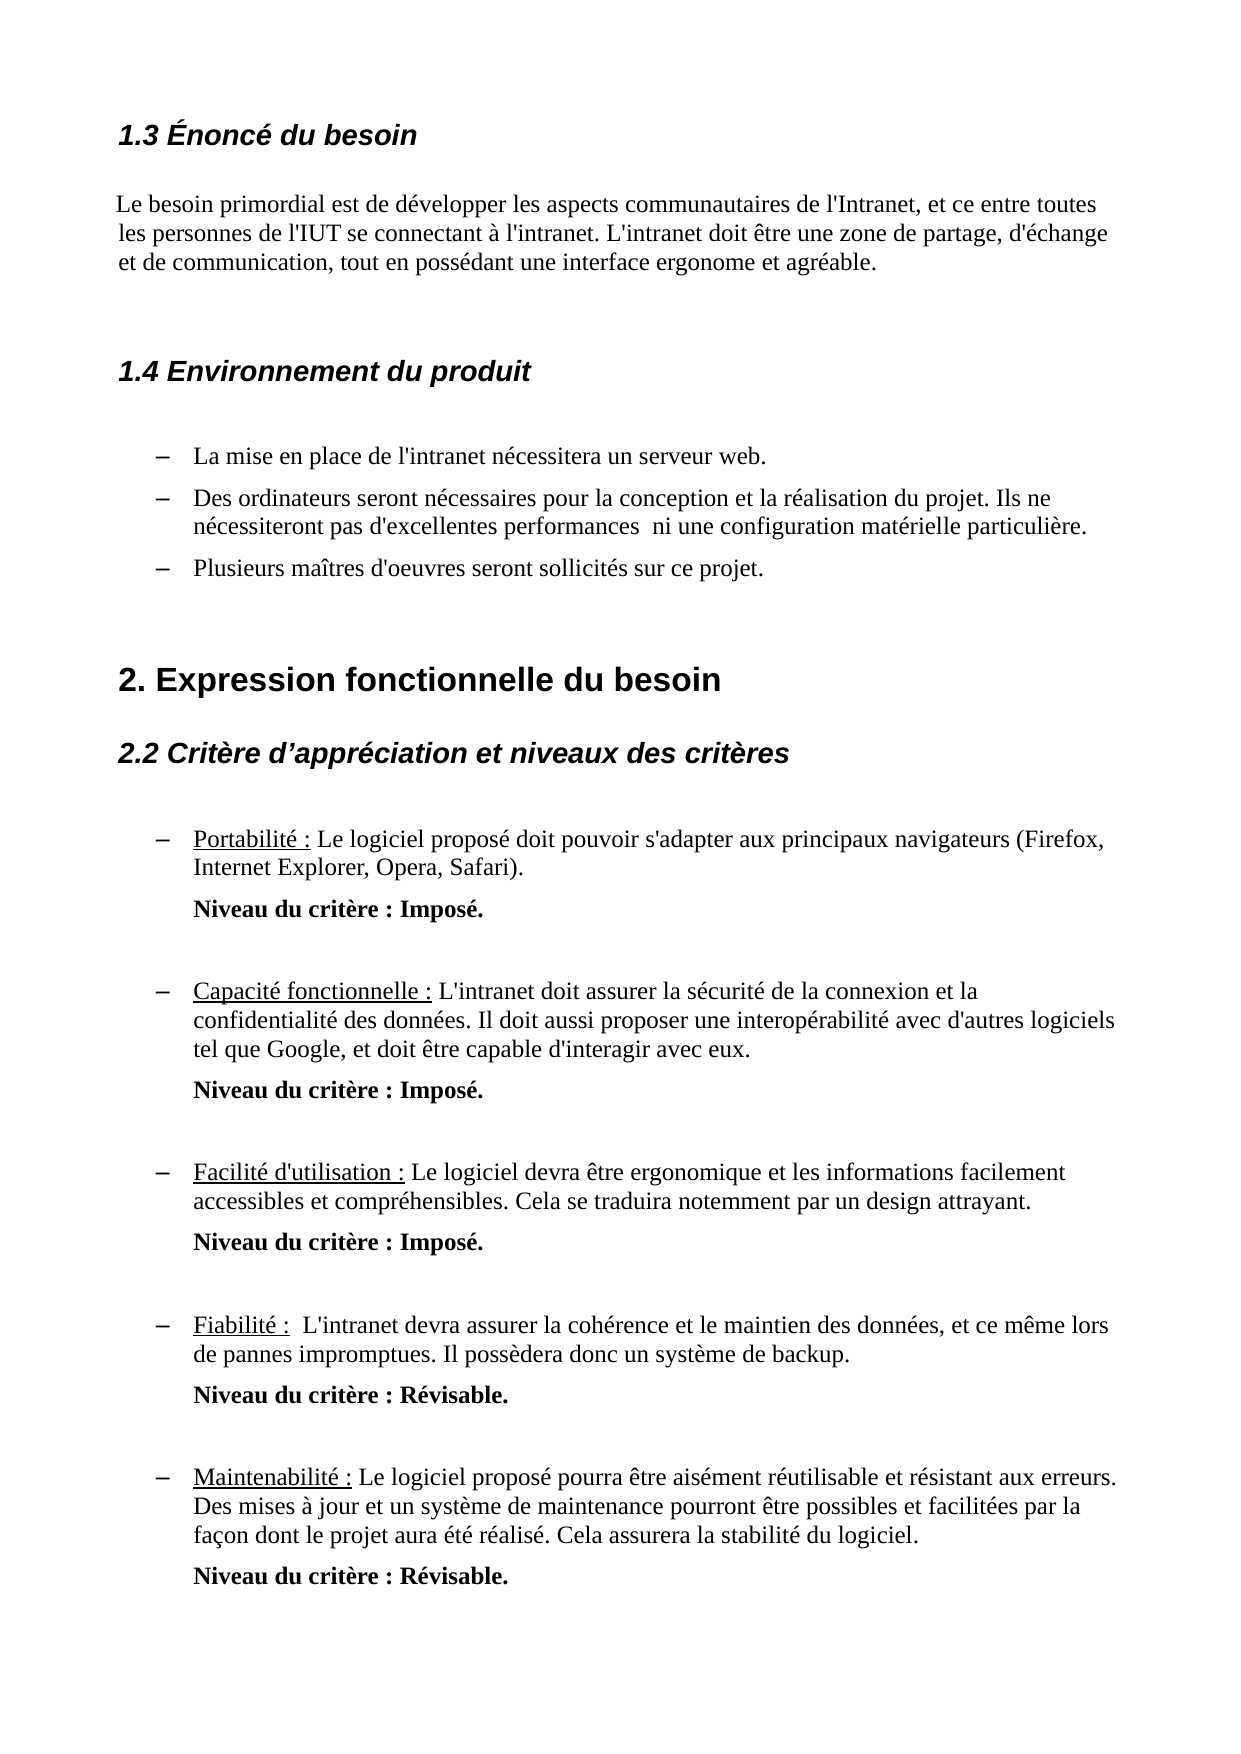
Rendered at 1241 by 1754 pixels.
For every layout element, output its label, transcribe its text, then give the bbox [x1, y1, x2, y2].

subtitle 1.4 Environnement du produit [118, 354, 1122, 388]
list Maintenabilité : Le logiciel proposé pourra être aisément réutilisable et résistant aux erreurs. Des mises à jour et un système de maintenance pourront être possibles et facilitées par la façon dont le projet aura été réalisé. Cela assurera la stabilité du logiciel. [156, 1462, 1122, 1549]
list Fiabilité : L'intranet devra assurer la cohérence et le maintien des données, et ce même lors de pannes impromptues. Il possèdera donc un système de backup. [156, 1310, 1122, 1367]
list Plusieurs maîtres d'oeuvres seront sollicités sur ce projet. [156, 553, 1122, 581]
list Niveau du critère : Révisable. [156, 1561, 1122, 1590]
list Niveau du critère : Imposé. [156, 894, 1122, 922]
list Capacité fonctionnelle : L'intranet doit assurer la sécurité de la connexion et la confidentialité des données. Il doit aussi proposer une interopérabilité avec d'autres logiciels tel que Google, et doit être capable d'interagir avec eux. [156, 976, 1122, 1062]
subtitle 2.2 Critère d’appréciation et niveaux des critères [118, 736, 1122, 770]
list Portabilité : Le logiciel proposé doit pouvoir s'adapter aux principaux navigateurs (Firefox, Internet Explorer, Opera, Safari). [156, 824, 1122, 881]
subtitle 1.3 Énoncé du besoin [118, 118, 1122, 152]
subtitle 2. Expression fonctionnelle du besoin [118, 660, 1122, 699]
list Niveau du critère : Imposé. [156, 1227, 1122, 1256]
subtitle Le besoin primordial est de développer les aspects communautaires de l'Intranet, et ce entre toutes les personnes de l'IUT se connectant à l'intranet. L'intranet doit être une zone de partage, d'échange et de communication, tout en possédant une interface ergonome et agréable. [116, 189, 1122, 275]
list La mise en place de l'intranet nécessitera un serveur web. [156, 441, 1122, 470]
list Des ordinateurs seront nécessaires pour la conception et la réalisation du projet. Ils ne nécessiteront pas d'excellentes performances ni une configuration matérielle particulière. [156, 483, 1122, 540]
list Facilité d'utilisation : Le logiciel devra être ergonomique et les informations facilement accessibles et compréhensibles. Cela se traduira notemment par un design attrayant. [156, 1157, 1122, 1215]
list Niveau du critère : Imposé. [156, 1075, 1122, 1104]
list Niveau du critère : Révisable. [156, 1380, 1122, 1409]
